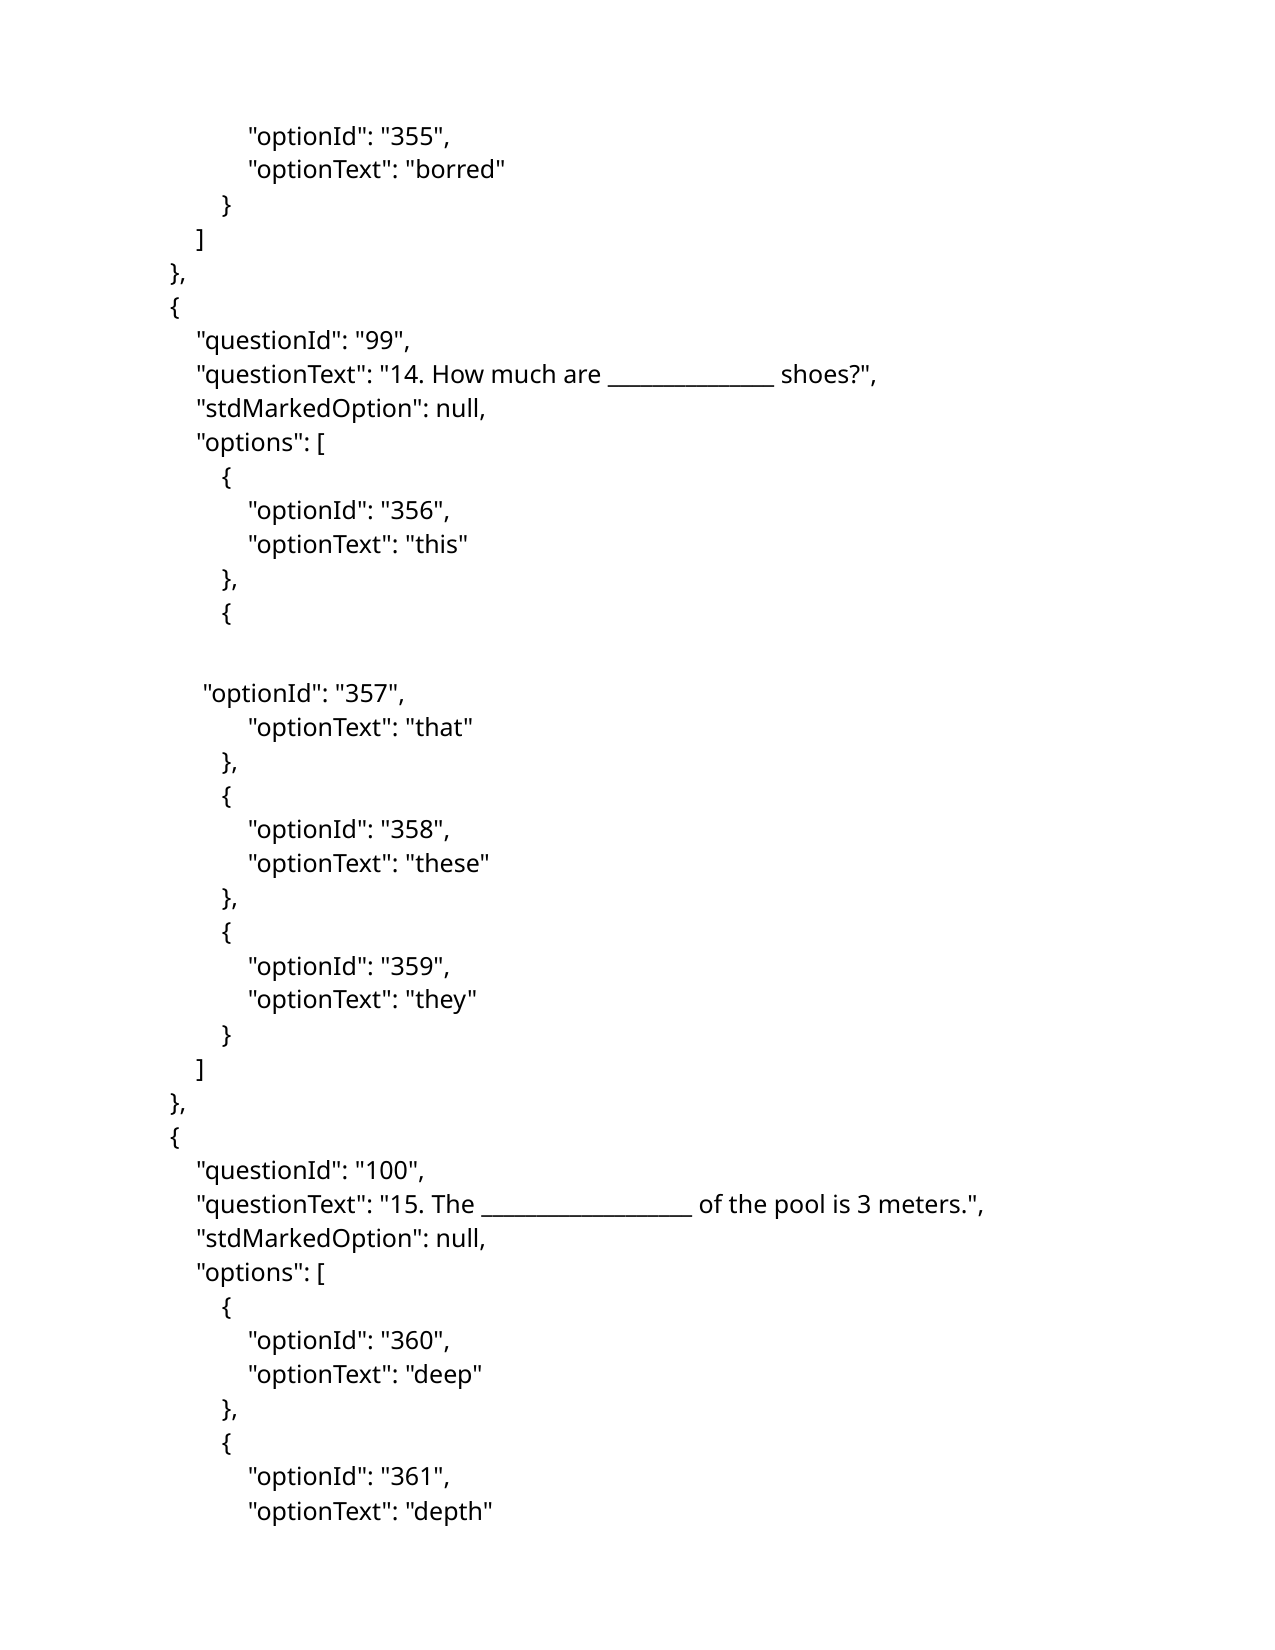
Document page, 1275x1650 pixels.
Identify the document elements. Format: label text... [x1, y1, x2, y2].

text "optionId": "357", "optionText": "that" }, { "optionId": "358", "optionText": "these" }, { "optionId": "359", "optionText": "they" } ] }, { "questionId": "100", "questionText": "15. The ___________________ of the pool is 3 meters.", "stdMarkedOption": null, "options": [ { "optionId": "360", "optionText": "deep" }, { "optionId": "361", "optionText": "depth" [118, 676, 1157, 1527]
text "optionId": "355", "optionText": "borred" } ] }, { "questionId": "99", "questionText": "14. How much are _______________ shoes?", "stdMarkedOption": null, "options": [ { "optionId": "356", "optionText": "this" }, { [118, 118, 1157, 663]
